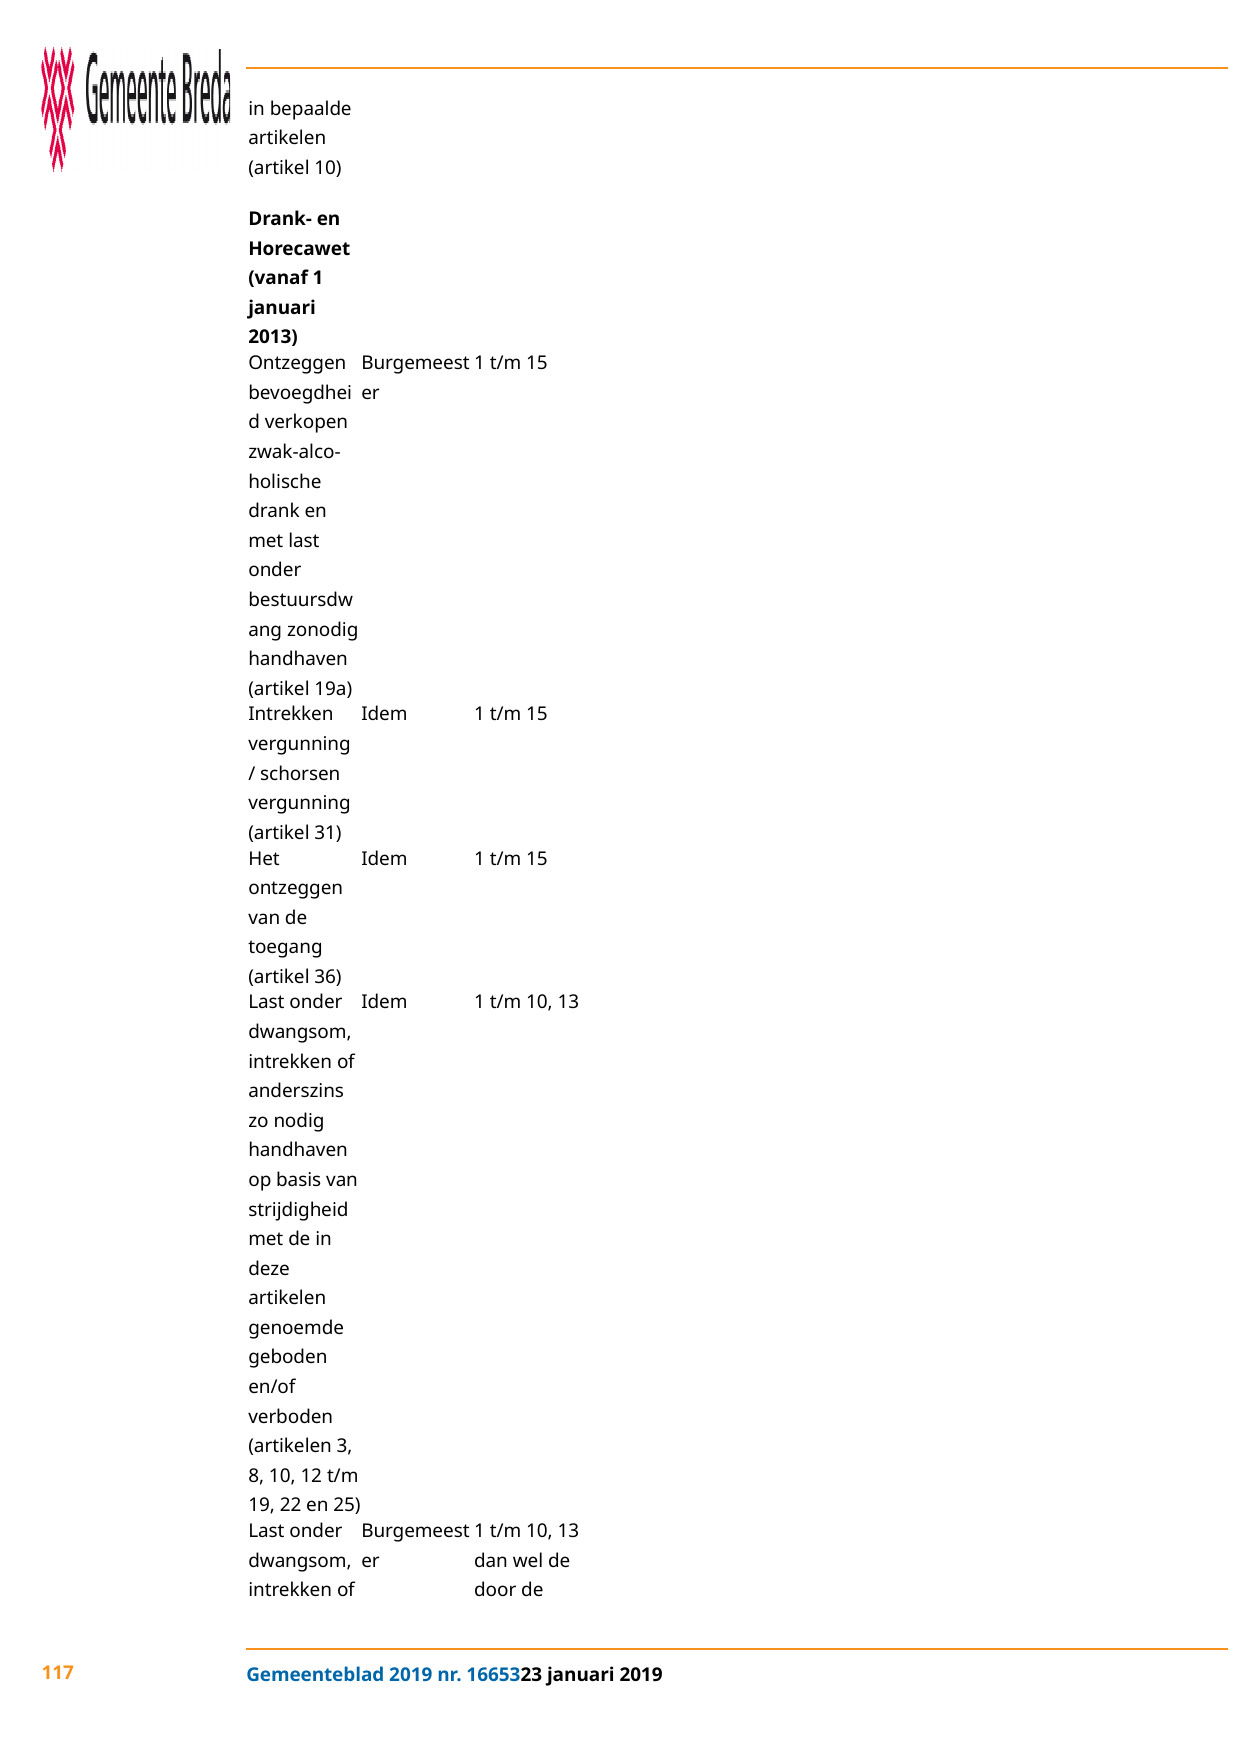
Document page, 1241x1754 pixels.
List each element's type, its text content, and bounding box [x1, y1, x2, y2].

table_cell Last onder dwangsom, intrekken of anderszins zo nodig handhaven op basis van strijdigheid met de in deze artikelen genoemde geboden en/of verboden (artikelen 3, 8, 10, 12 t/m 19, 22 en 25) [248, 989, 361, 1517]
table_cell 1 t/m 10, 13 [474, 989, 587, 1517]
table_cell [587, 1518, 700, 1602]
table_cell Ontzeggen bevoegdheid verkopen zwak-alco- holische drank en met last onder bestuursdwang zonodig handhaven (artikel 19a) [248, 350, 361, 701]
table_cell Burgemeester [361, 350, 474, 701]
table_cell Idem [361, 989, 474, 1517]
picture [41, 47, 231, 172]
table_cell [587, 701, 700, 845]
table_cell Idem [361, 845, 474, 989]
table_cell [587, 205, 700, 349]
table_cell [587, 845, 700, 989]
table_cell Intrekken vergunning / schorsen vergunning (artikel 31) [248, 701, 361, 845]
table_cell [474, 95, 587, 180]
table_cell Het ontzeggen van de toegang (artikel 36) [248, 845, 361, 989]
table_cell 1 t/m 15 [474, 701, 587, 845]
table_cell [587, 95, 700, 180]
table_cell [587, 180, 700, 205]
table_cell 1 t/m 15 [474, 845, 587, 989]
table_cell Burgemeester [361, 1518, 474, 1602]
table_cell 1 t/m 15 [474, 350, 587, 701]
table_cell in bepaalde artikelen (artikel 10) [248, 95, 361, 180]
table_cell [361, 95, 474, 180]
table_cell [361, 205, 474, 349]
table_cell Last onder dwangsom, intrekken of [248, 1518, 361, 1602]
table_cell [587, 350, 700, 701]
table_cell [248, 180, 361, 205]
table_cell [361, 180, 474, 205]
table_cell Idem [361, 701, 474, 845]
table_cell [587, 989, 700, 1517]
table_cell 1 t/m 10, 13 dan wel de door de [474, 1518, 587, 1602]
table_cell [474, 180, 587, 205]
table_cell [474, 205, 587, 349]
table_cell Drank- en Horecawet (vanaf 1 januari 2013) [248, 205, 361, 349]
